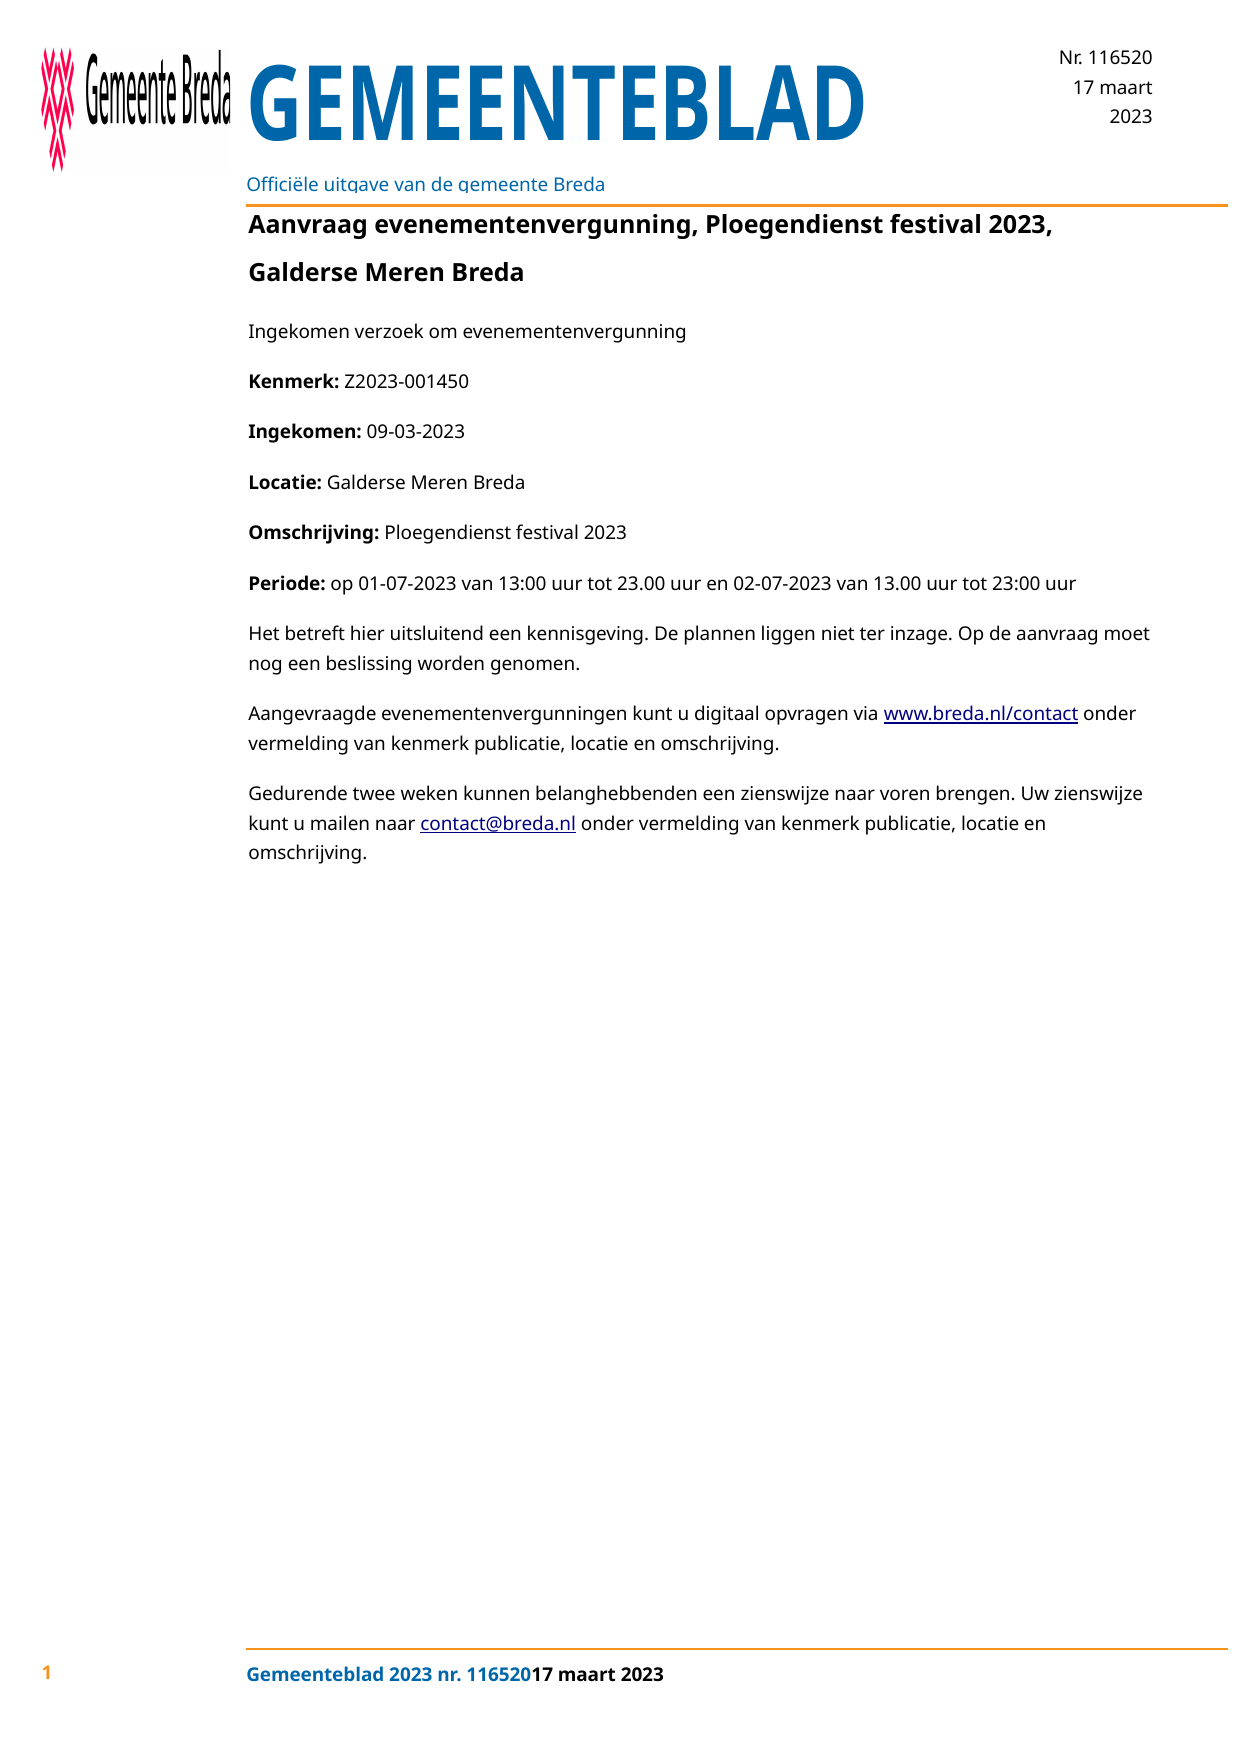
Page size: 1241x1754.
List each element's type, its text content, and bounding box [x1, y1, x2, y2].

text Het betreft hier uitsluitend een kennisgeving. De plannen liggen niet ter inzage. Op de aanvraag moet nog een beslissing worden genomen. [248, 620, 1152, 676]
text Aangevraagde evenementenvergunningen kunt u digitaal opvragen via www.breda.nl/contact onder vermelding van kenmerk publicatie, locatie en omschrijving. [248, 700, 1152, 756]
text Kenmerk: Z2023-001450 [248, 368, 1152, 394]
text Omschrijving: Ploegendienst festival 2023 [248, 519, 1152, 545]
text Ingekomen verzoek om evenementenvergunning [248, 318, 1152, 344]
text Aanvraag evenementenvergunning, Ploegendienst festival 2023, Galderse Meren Breda [248, 207, 1152, 288]
text Periode: op 01-07-2023 van 13:00 uur tot 23.00 uur en 02-07-2023 van 13.00 uur tot 23:00 uur [248, 570, 1152, 596]
text Ingekomen: 09-03-2023 [248, 419, 1152, 444]
picture [41, 47, 231, 172]
text Locatie: Galderse Meren Breda [248, 469, 1152, 495]
text Gedurende twee weken kunnen belanghebbenden een zienswijze naar voren brengen. Uw zienswijze kunt u mailen naar contact@breda.nl onder vermelding van kenmerk publicatie, locatie en omschrijving. [248, 780, 1152, 865]
